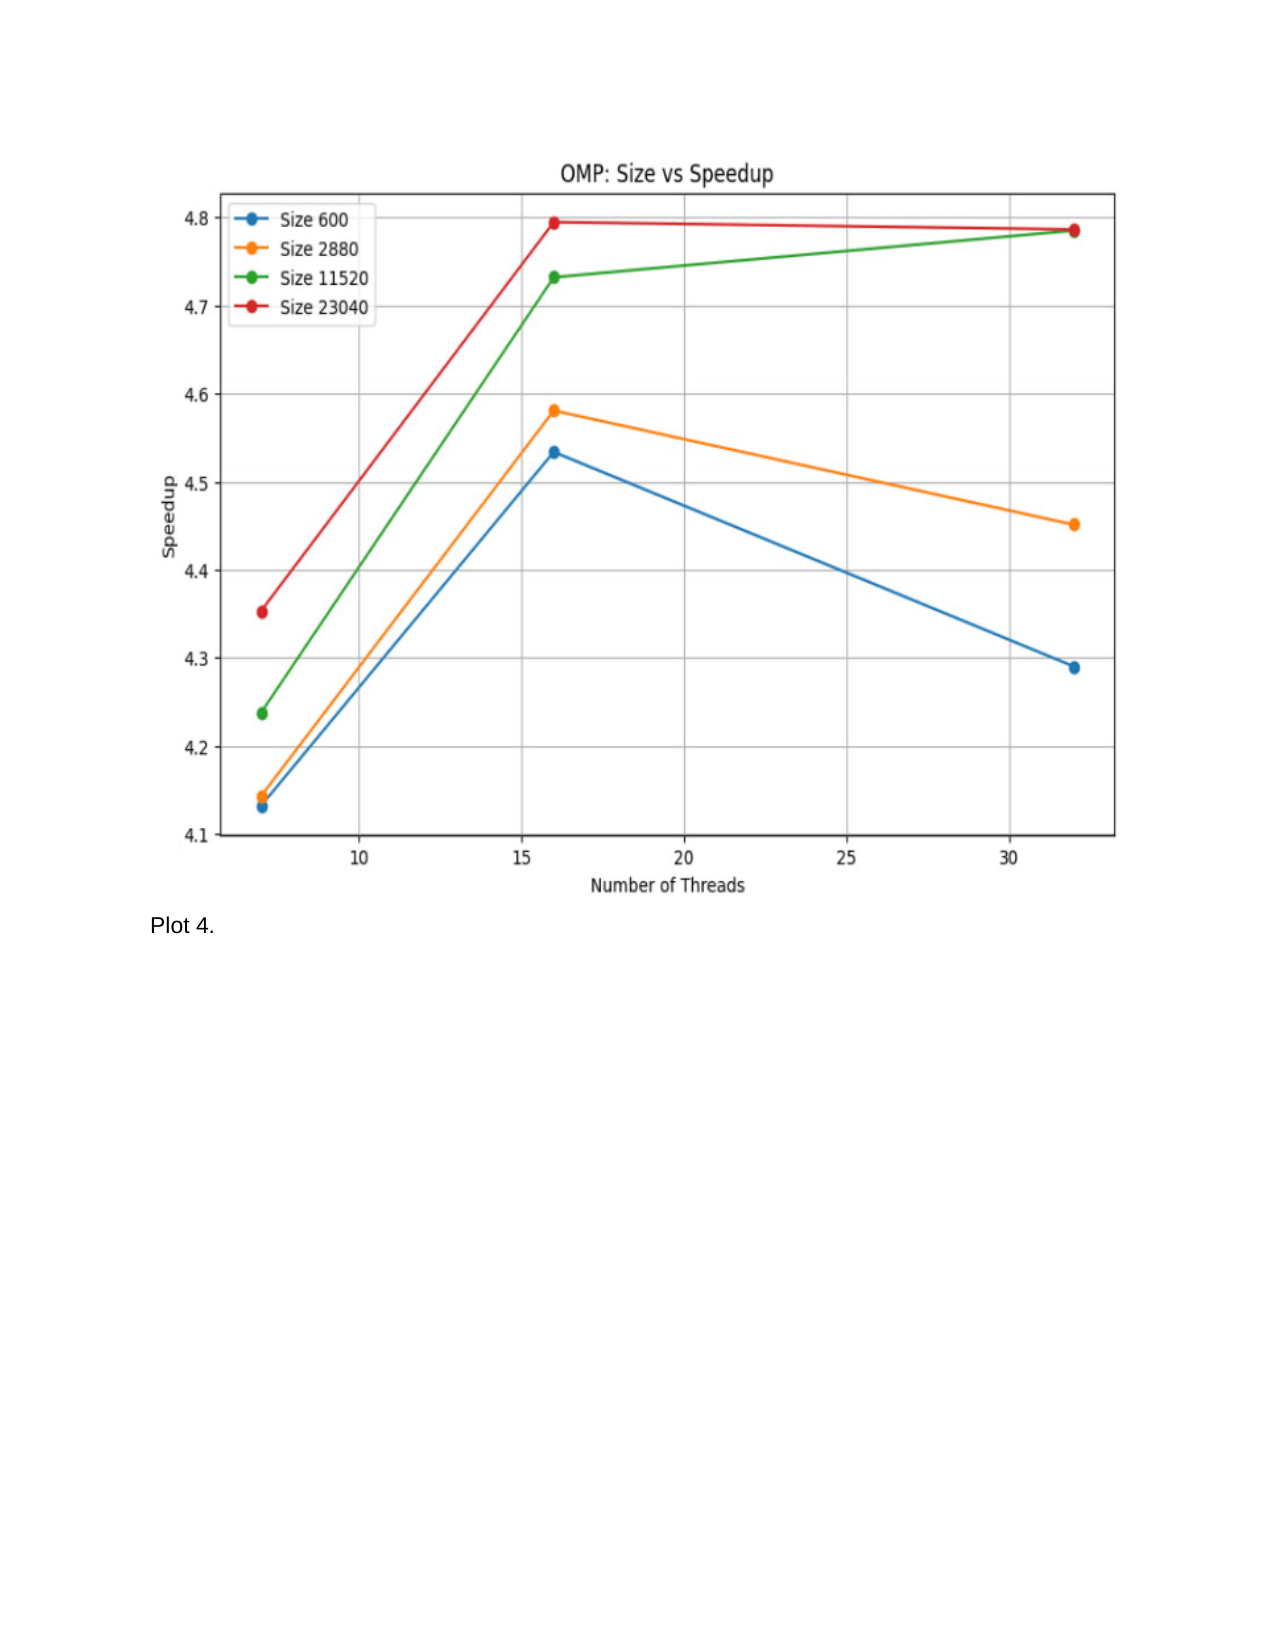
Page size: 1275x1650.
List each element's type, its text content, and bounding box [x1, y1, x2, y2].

text Plot 4. [150, 912, 1125, 938]
picture [150, 150, 1125, 909]
